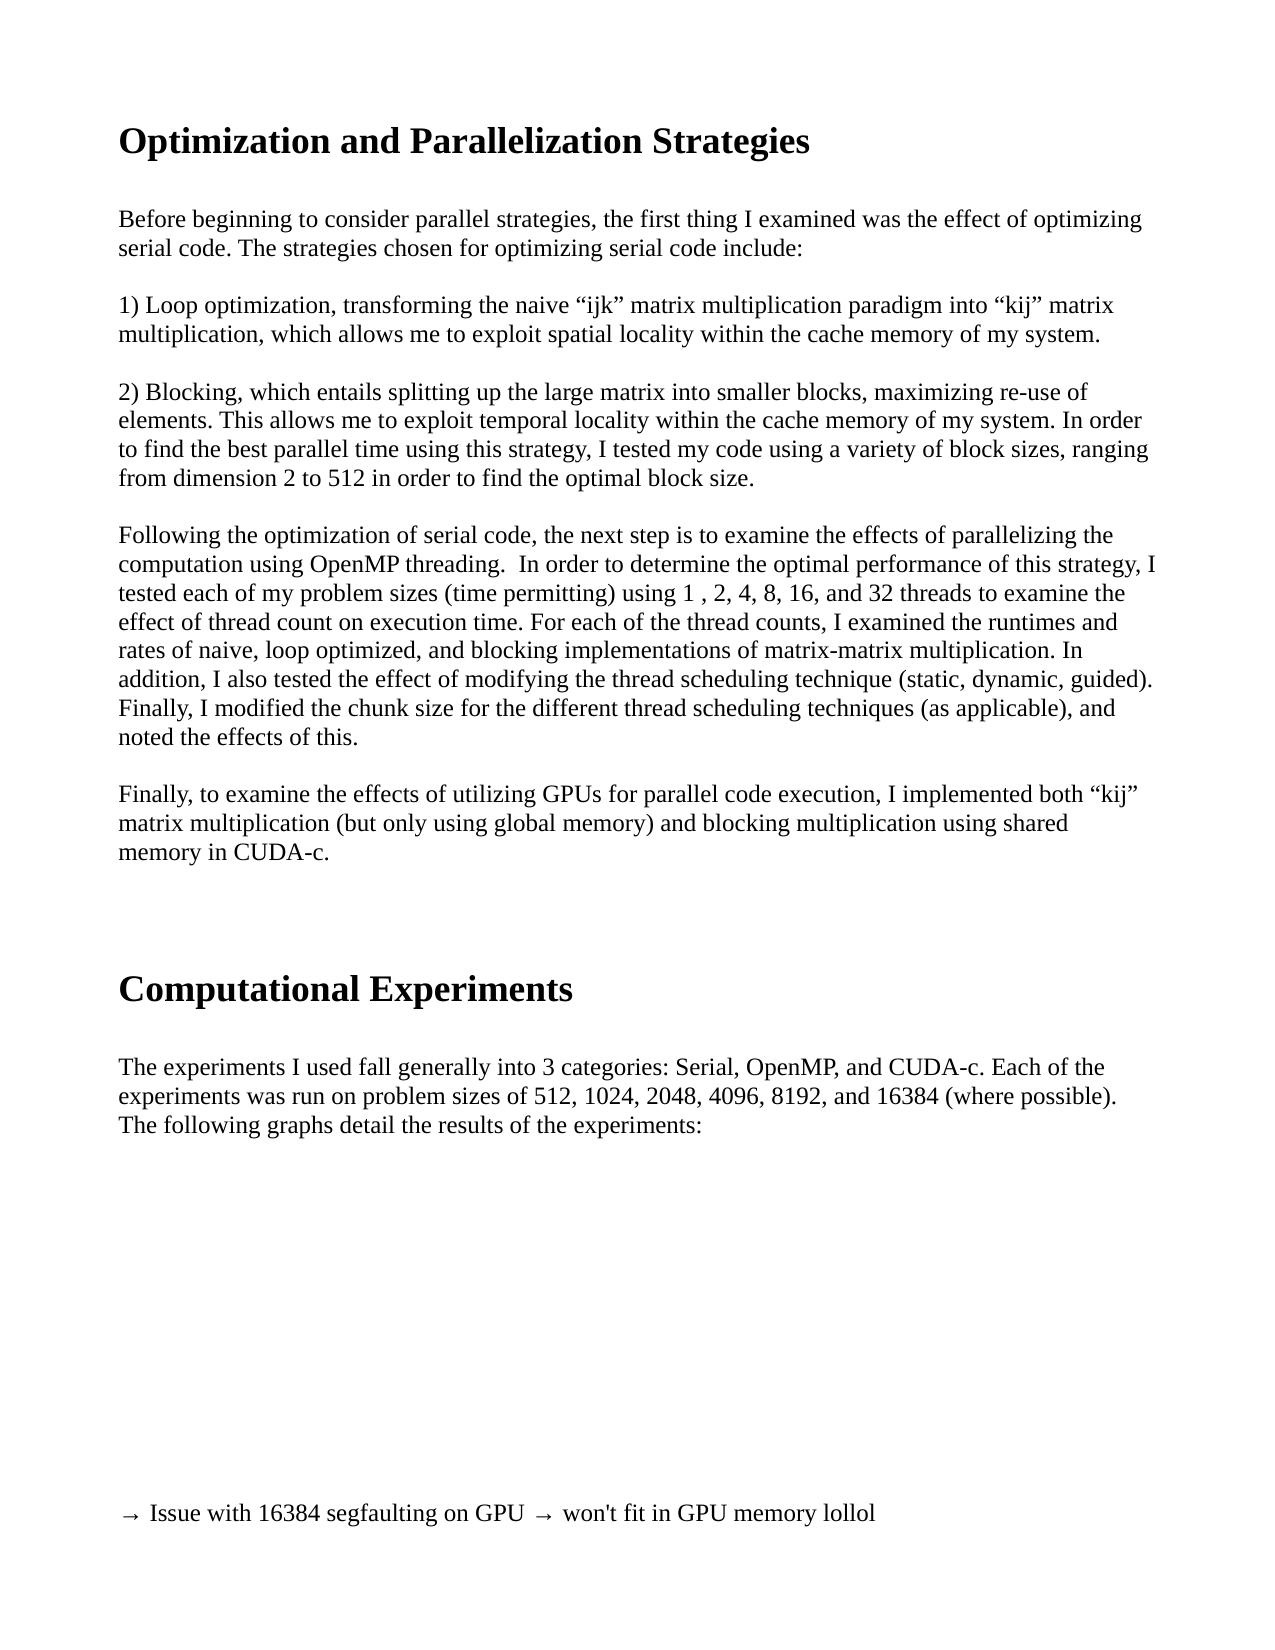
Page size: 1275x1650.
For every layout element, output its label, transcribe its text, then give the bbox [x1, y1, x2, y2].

text Before beginning to consider parallel strategies, the first thing I examined was the effect of optimizing serial code. The strategies chosen for optimizing serial code include: [118, 204, 1157, 262]
text The experiments I used fall generally into 3 categories: Serial, OpenMP, and CUDA-c. Each of the experiments was run on problem sizes of 512, 1024, 2048, 4096, 8192, and 16384 (where possible). The following graphs detail the results of the experiments: [118, 1052, 1157, 1139]
text Computational Experiments [118, 966, 1157, 1009]
text Following the optimization of serial code, the next step is to examine the effects of parallelizing the computation using OpenMP threading. In order to determine the optimal performance of this strategy, I tested each of my problem sizes (time permitting) using 1 , 2, 4, 8, 16, and 32 threads to examine the effect of thread count on execution time. For each of the thread counts, I examined the runtimes and rates of naive, loop optimized, and blocking implementations of matrix-matrix multiplication. In addition, I also tested the effect of modifying the thread scheduling technique (static, dynamic, guided). Finally, I modified the chunk size for the different thread scheduling techniques (as applicable), and noted the effects of this. [118, 521, 1157, 751]
text 2) Blocking, which entails splitting up the large matrix into smaller blocks, maximizing re-use of elements. This allows me to exploit temporal locality within the cache memory of my system. In order to find the best parallel time using this strategy, I tested my code using a variety of block sizes, ranging from dimension 2 to 512 in order to find the optimal block size. [118, 377, 1157, 492]
text Finally, to examine the effects of utilizing GPUs for parallel code execution, I implemented both “kij” matrix multiplication (but only using global memory) and blocking multiplication using shared memory in CUDA-c. [118, 779, 1157, 866]
text 1) Loop optimization, transforming the naive “ijk” matrix multiplication paradigm into “kij” matrix multiplication, which allows me to exploit spatial locality within the cache memory of my system. [118, 291, 1157, 348]
text Optimization and Parallelization Strategies [118, 118, 1157, 161]
text → Issue with 16384 segfaulting on GPU → won't fit in GPU memory lollol [118, 1498, 1157, 1527]
